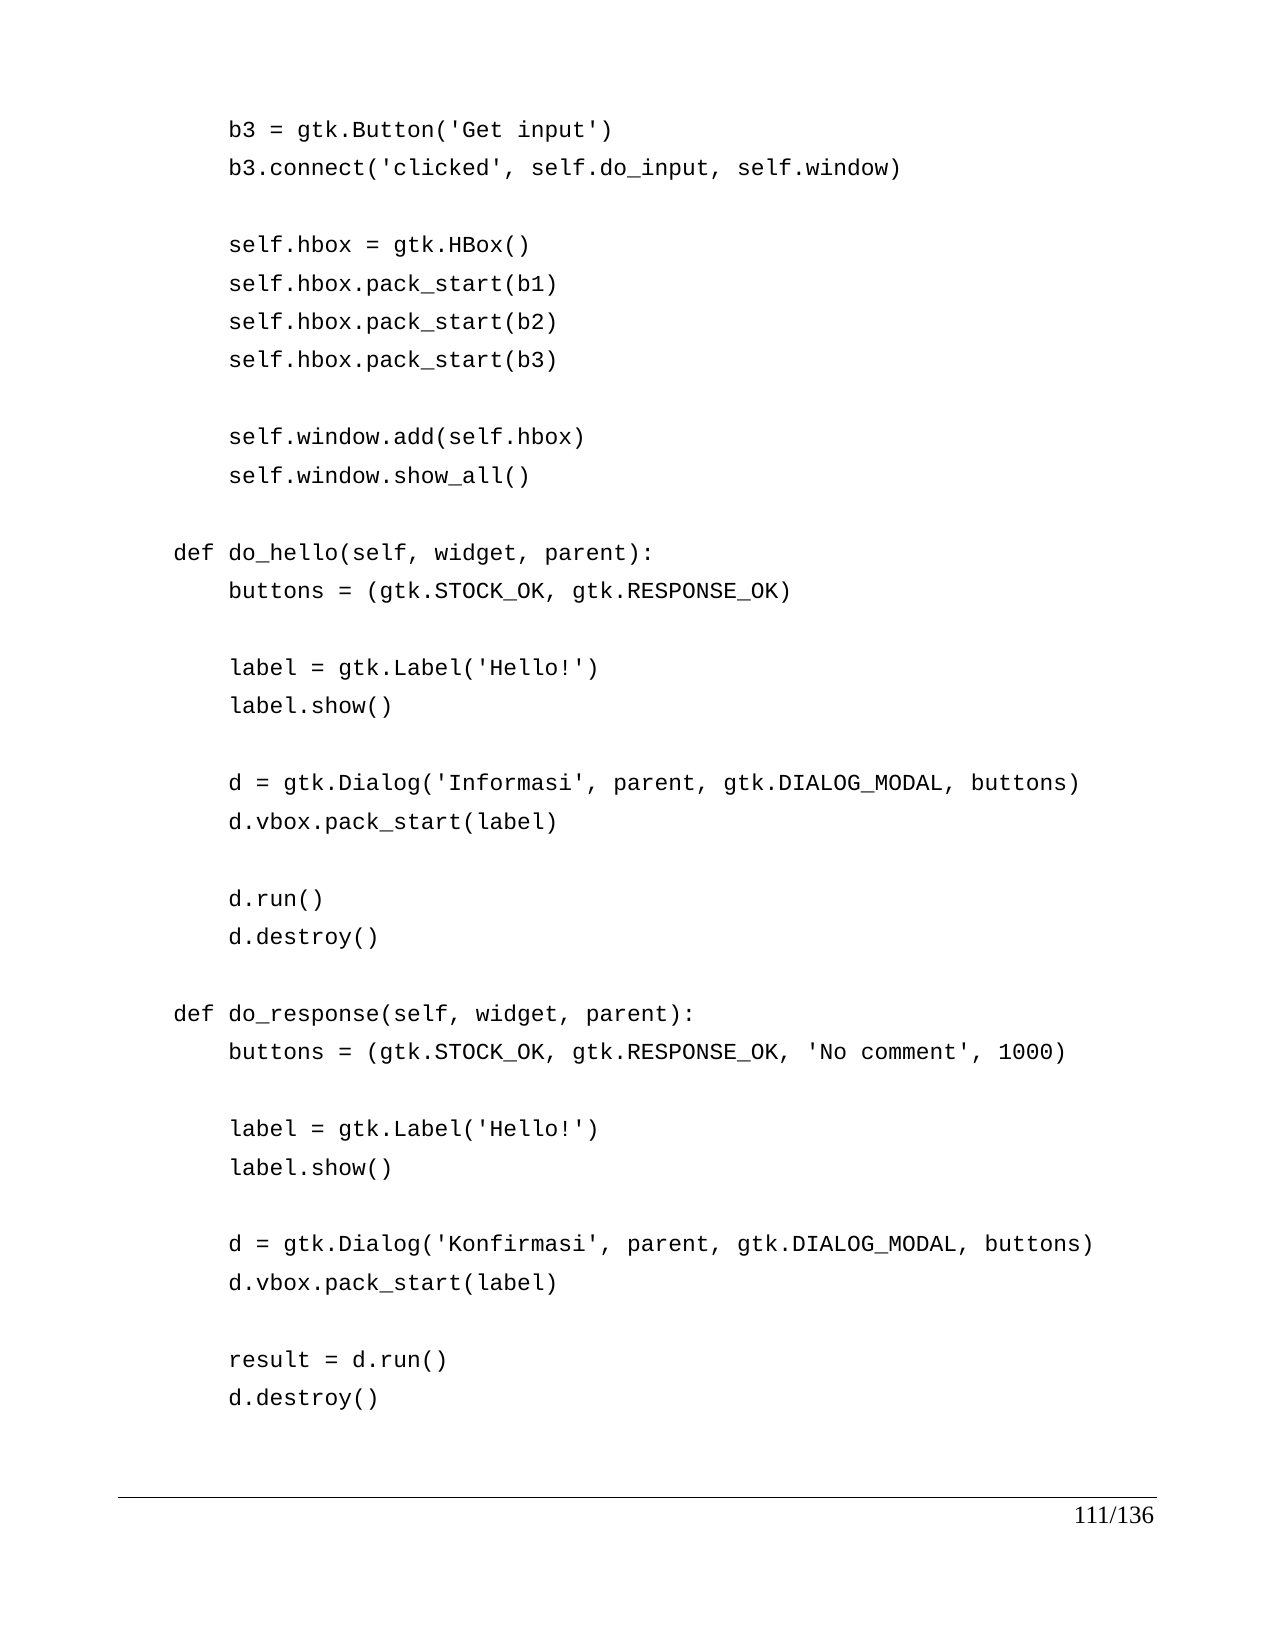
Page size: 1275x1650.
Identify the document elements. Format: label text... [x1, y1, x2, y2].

text buttons = (gtk.STOCK_OK, gtk.RESPONSE_OK) [118, 579, 1157, 605]
text self.hbox = gtk.HBox() [118, 233, 1157, 259]
text result = d.run() [118, 1348, 1157, 1374]
text d.destroy() [118, 1387, 1157, 1412]
text label.show() [118, 1156, 1157, 1182]
text d.vbox.pack_start(label) [118, 1271, 1157, 1297]
text self.window.add(self.hbox) [118, 426, 1157, 452]
text def do_response(self, widget, parent): [118, 1002, 1157, 1028]
text self.window.show_all() [118, 464, 1157, 490]
text label = gtk.Label('Hello!') [118, 656, 1157, 682]
text label.show() [118, 695, 1157, 721]
text d = gtk.Dialog('Informasi', parent, gtk.DIALOG_MODAL, buttons) [118, 772, 1157, 797]
text d.destroy() [118, 925, 1157, 951]
text b3 = gtk.Button('Get input') [118, 118, 1157, 144]
text self.hbox.pack_start(b1) [118, 272, 1157, 298]
text d.run() [118, 887, 1157, 913]
text self.hbox.pack_start(b3) [118, 349, 1157, 375]
text b3.connect('clicked', self.do_input, self.window) [118, 157, 1157, 182]
text self.hbox.pack_start(b2) [118, 310, 1157, 336]
text buttons = (gtk.STOCK_OK, gtk.RESPONSE_OK, 'No comment', 1000) [118, 1041, 1157, 1067]
text d = gtk.Dialog('Konfirmasi', parent, gtk.DIALOG_MODAL, buttons) [118, 1233, 1157, 1259]
text def do_hello(self, widget, parent): [118, 541, 1157, 567]
text label = gtk.Label('Hello!') [118, 1117, 1157, 1143]
text d.vbox.pack_start(label) [118, 810, 1157, 836]
